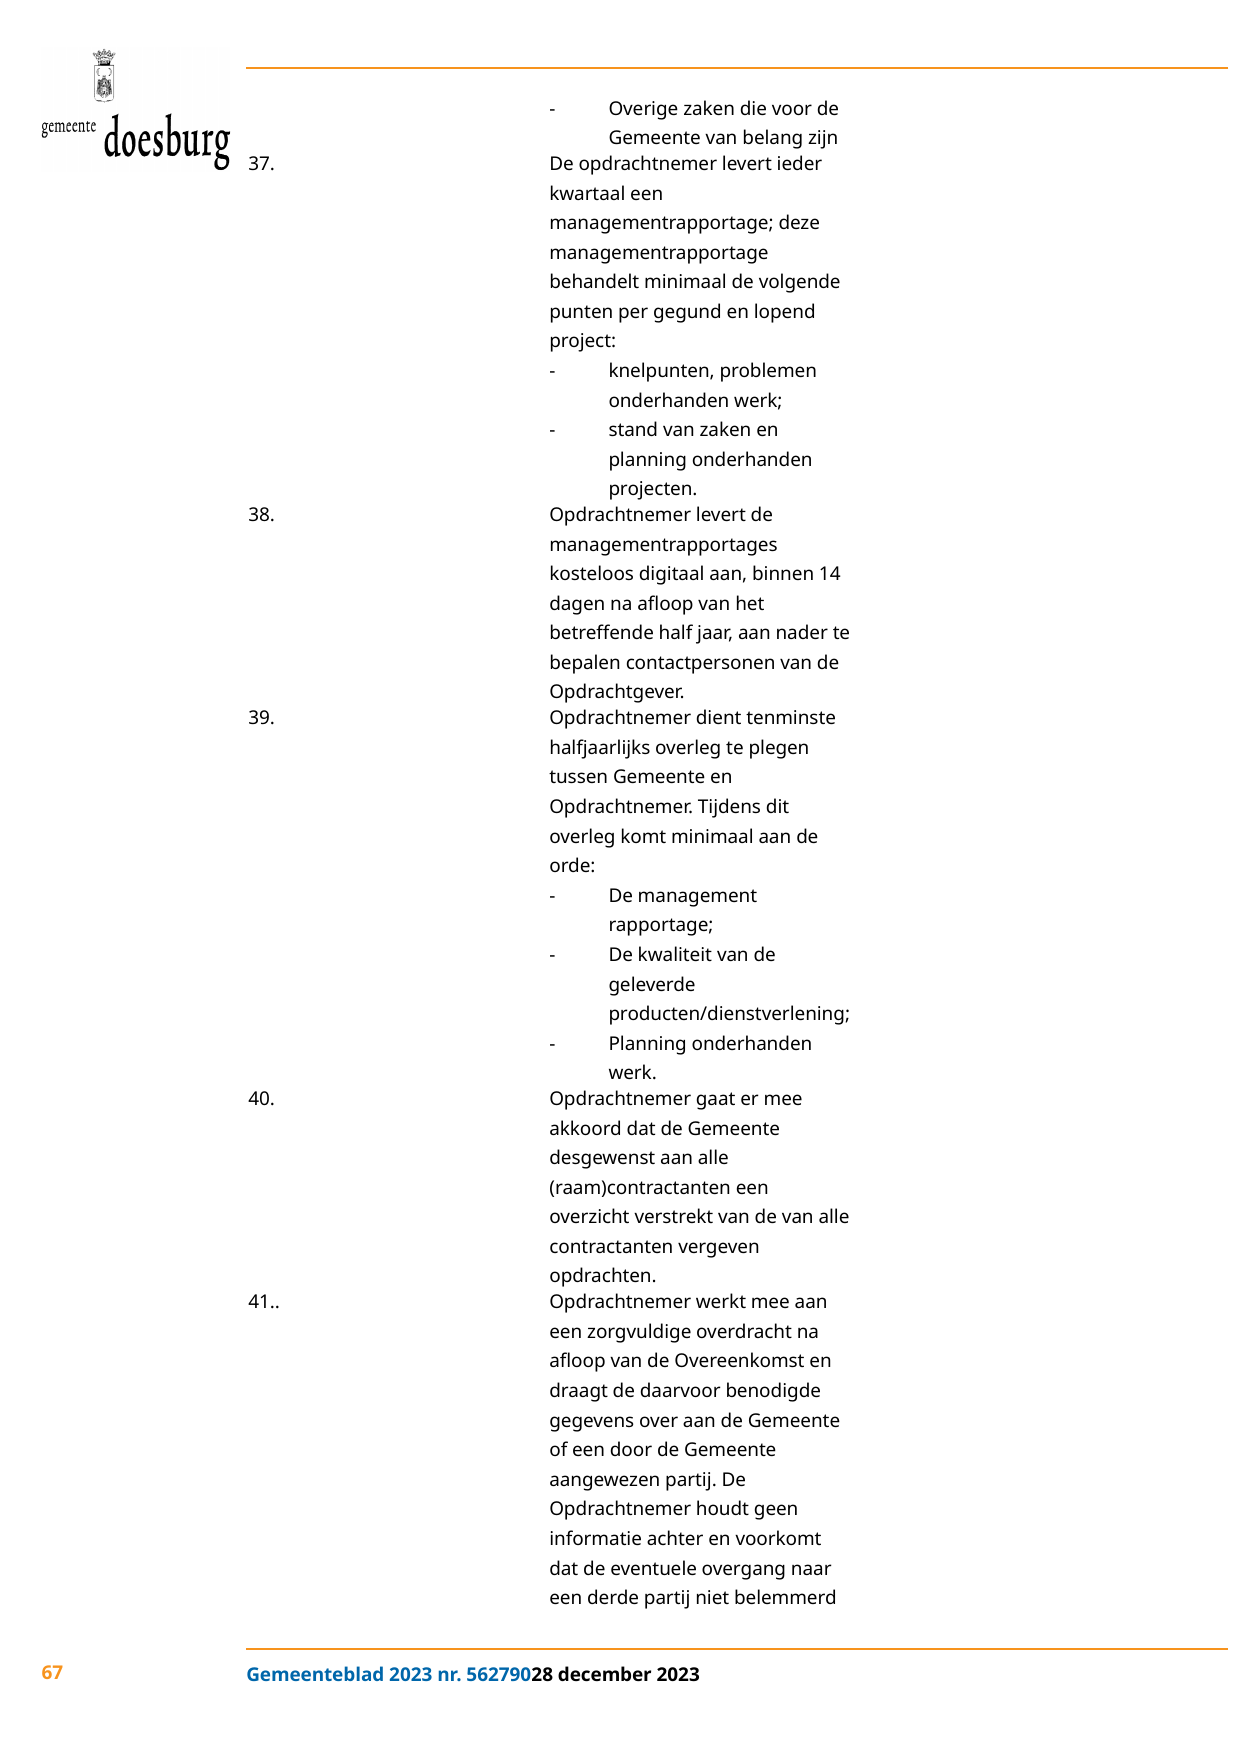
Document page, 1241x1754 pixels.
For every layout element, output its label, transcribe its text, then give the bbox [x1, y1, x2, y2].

table_cell 41.. [248, 1289, 549, 1610]
table_cell [850, 1085, 1152, 1288]
table_cell 37. [248, 150, 549, 501]
table_cell [850, 1289, 1152, 1610]
table_cell Opdrachtnemer werkt mee aan een zorgvuldige overdracht na afloop van de Overeenkomst en draagt de daarvoor benodigde gegevens over aan de Gemeente of een door de Gemeente aangewezen partij. De Opdrachtnemer houdt geen informatie achter en voorkomt dat de eventuele overgang naar een derde partij niet belemmerd [549, 1289, 850, 1610]
table_cell [850, 150, 1152, 501]
table_cell [850, 95, 1152, 150]
table_cell [248, 95, 549, 150]
table_cell Opdrachtnemer levert de managementrapportages kosteloos digitaal aan, binnen 14 dagen na afloop van het betreffende half jaar, aan nader te bepalen contactpersonen van de Opdrachtgever. [549, 501, 850, 704]
table_cell 39. [248, 705, 549, 1085]
table_cell 38. [248, 501, 549, 704]
table_cell Opdrachtnemer dient tenminste halfjaarlijks overleg te plegen tussen Gemeente en Opdrachtnemer. Tijdens dit overleg komt minimaal aan de orde: De management rapportage; De kwaliteit van de geleverde producten/dienstverlening; Planning onderhanden werk. [549, 705, 850, 1085]
table_cell [850, 501, 1152, 704]
picture [41, 47, 231, 172]
table_cell 40. [248, 1085, 549, 1288]
table_cell [850, 705, 1152, 1085]
table_cell Overige zaken die voor de Gemeente van belang zijn [549, 95, 850, 150]
table_cell Opdrachtnemer gaat er mee akkoord dat de Gemeente desgewenst aan alle (raam)contractanten een overzicht verstrekt van de van alle contractanten vergeven opdrachten. [549, 1085, 850, 1288]
table_cell De opdrachtnemer levert ieder kwartaal een managementrapportage; deze managementrapportage behandelt minimaal de volgende punten per gegund en lopend project: knelpunten, problemen onderhanden werk; stand van zaken en planning onderhanden projecten. [549, 150, 850, 501]
